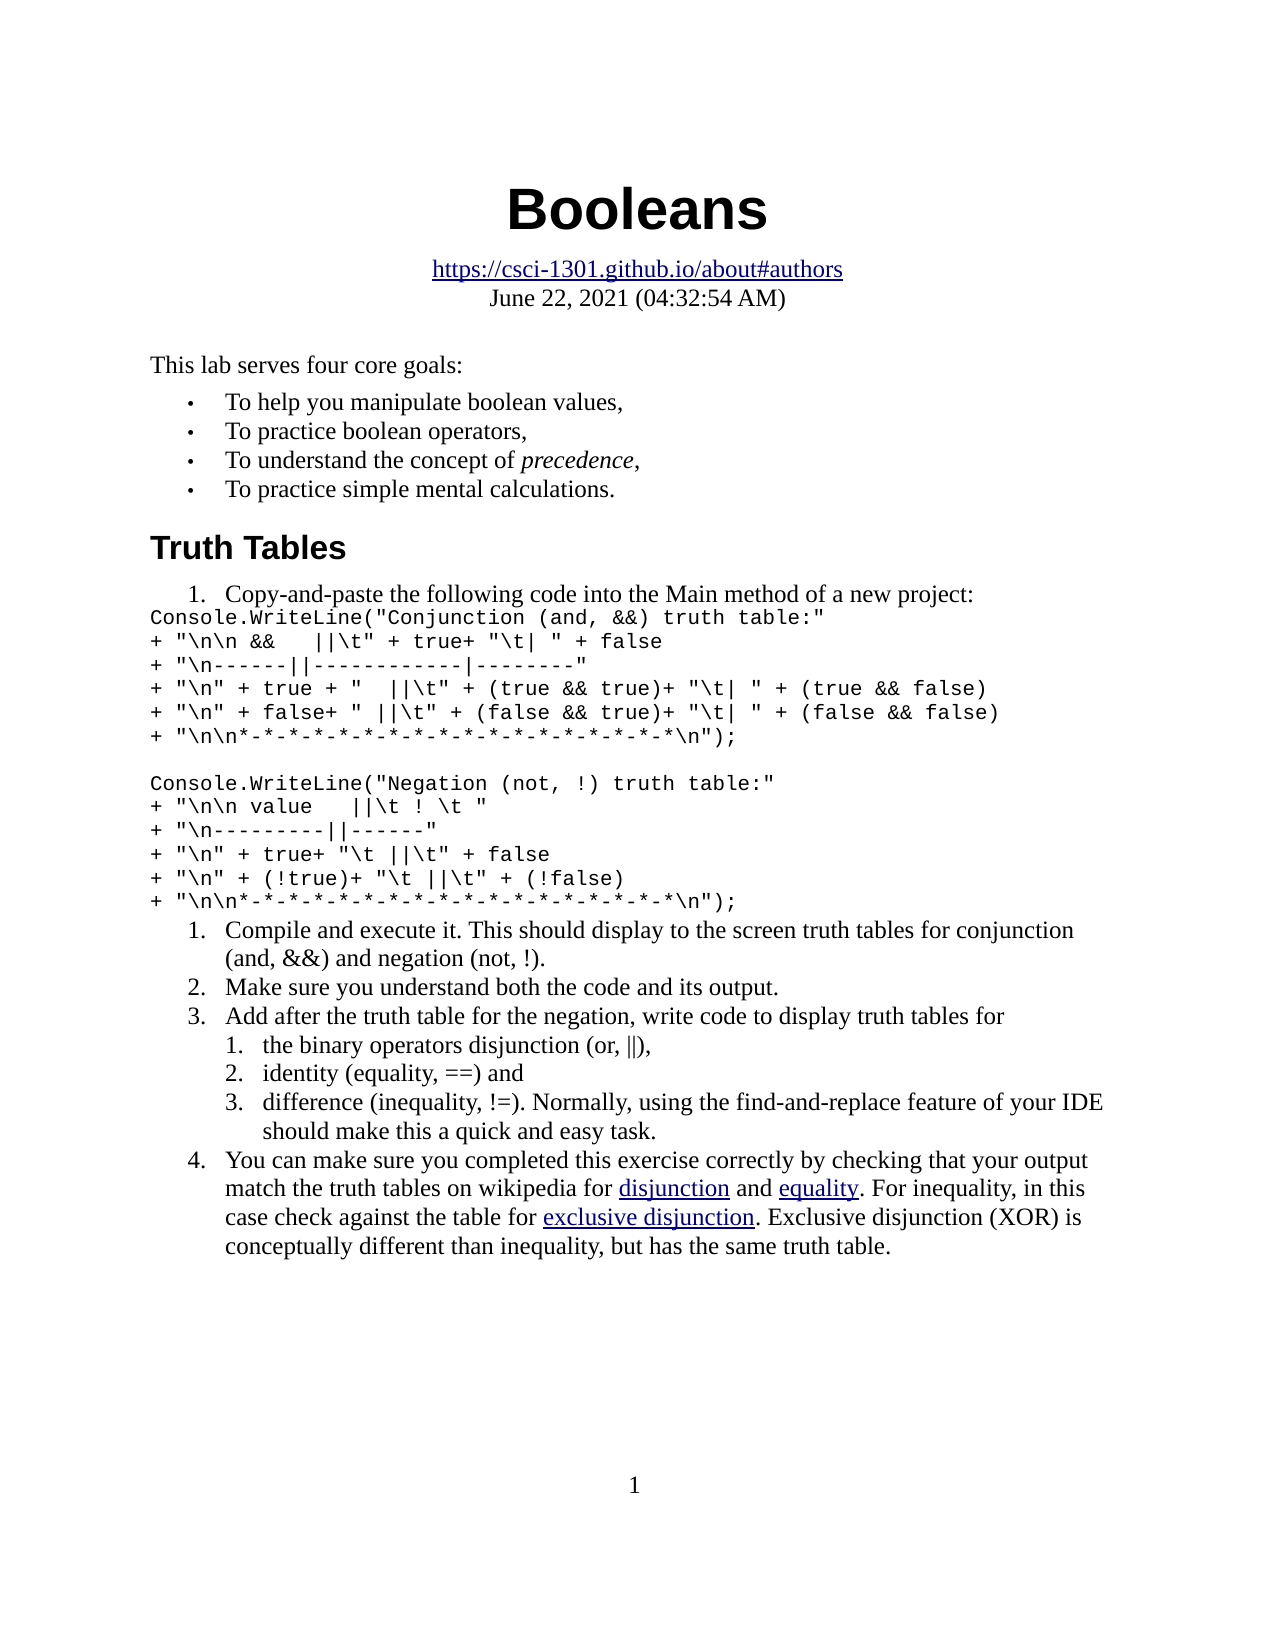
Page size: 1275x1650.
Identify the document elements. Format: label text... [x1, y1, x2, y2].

list Copy-and-paste the following code into the Main method of a new project: [187, 579, 1125, 607]
text + "\n" + (!true)+ "\t ||\t" + (!false) [150, 867, 1125, 891]
text + "\n" + true + " ||\t" + (true && true)+ "\t| " + (true && false) [150, 678, 1125, 702]
text + "\n\n && ||\t" + true+ "\t| " + false [150, 631, 1125, 655]
text + "\n\n*-*-*-*-*-*-*-*-*-*-*-*-*-*-*-*-*-*\n"); [150, 726, 1125, 749]
text June 22, 2021 (04:32:54 AM) [150, 283, 1125, 312]
list You can make sure you completed this exercise correctly by checking that your output match the truth tables on wikipedia for disjunction and equality. For inequality, in this case check against the table for exclusive disjunction. Exclusive disjunction (XOR) is conceptually different than inequality, but has the same truth table. [187, 1145, 1125, 1260]
text + "\n\n value ||\t ! \t " [150, 797, 1125, 820]
list identity (equality, ==) and [225, 1058, 1125, 1087]
list To practice simple mental calculations. [187, 474, 1125, 502]
text + "\n---------||------" [150, 820, 1125, 844]
text + "\n" + true+ "\t ||\t" + false [150, 844, 1125, 867]
text + "\n------||------------|--------" [150, 655, 1125, 678]
list the binary operators disjunction (or, ||), [225, 1030, 1125, 1058]
text Console.WriteLine("Conjunction (and, &&) truth table:" [150, 607, 1125, 631]
list Make sure you understand both the code and its output. [187, 972, 1125, 1001]
subtitle Truth Tables [150, 527, 1125, 566]
text This lab serves four core goals: [150, 350, 1125, 378]
list To practice boolean operators, [187, 416, 1125, 445]
text https://csci-1301.github.io/about#authors [150, 254, 1125, 283]
text Console.WriteLine("Negation (not, !) truth table:" [150, 773, 1125, 797]
text + "\n\n*-*-*-*-*-*-*-*-*-*-*-*-*-*-*-*-*-*\n"); [150, 891, 1125, 915]
list Add after the truth table for the negation, write code to display truth tables for [187, 1001, 1125, 1030]
list To help you manipulate boolean values, [187, 387, 1125, 416]
list Compile and execute it. This should display to the screen truth tables for conjunction (and, &&) and negation (not, !). [187, 915, 1125, 972]
text + "\n" + false+ " ||\t" + (false && true)+ "\t| " + (false && false) [150, 702, 1125, 726]
list difference (inequality, !=). Normally, using the find-and-replace feature of your IDE should make this a quick and easy task. [225, 1087, 1125, 1145]
title Booleans [150, 175, 1125, 242]
list To understand the concept of precedence, [187, 445, 1125, 474]
